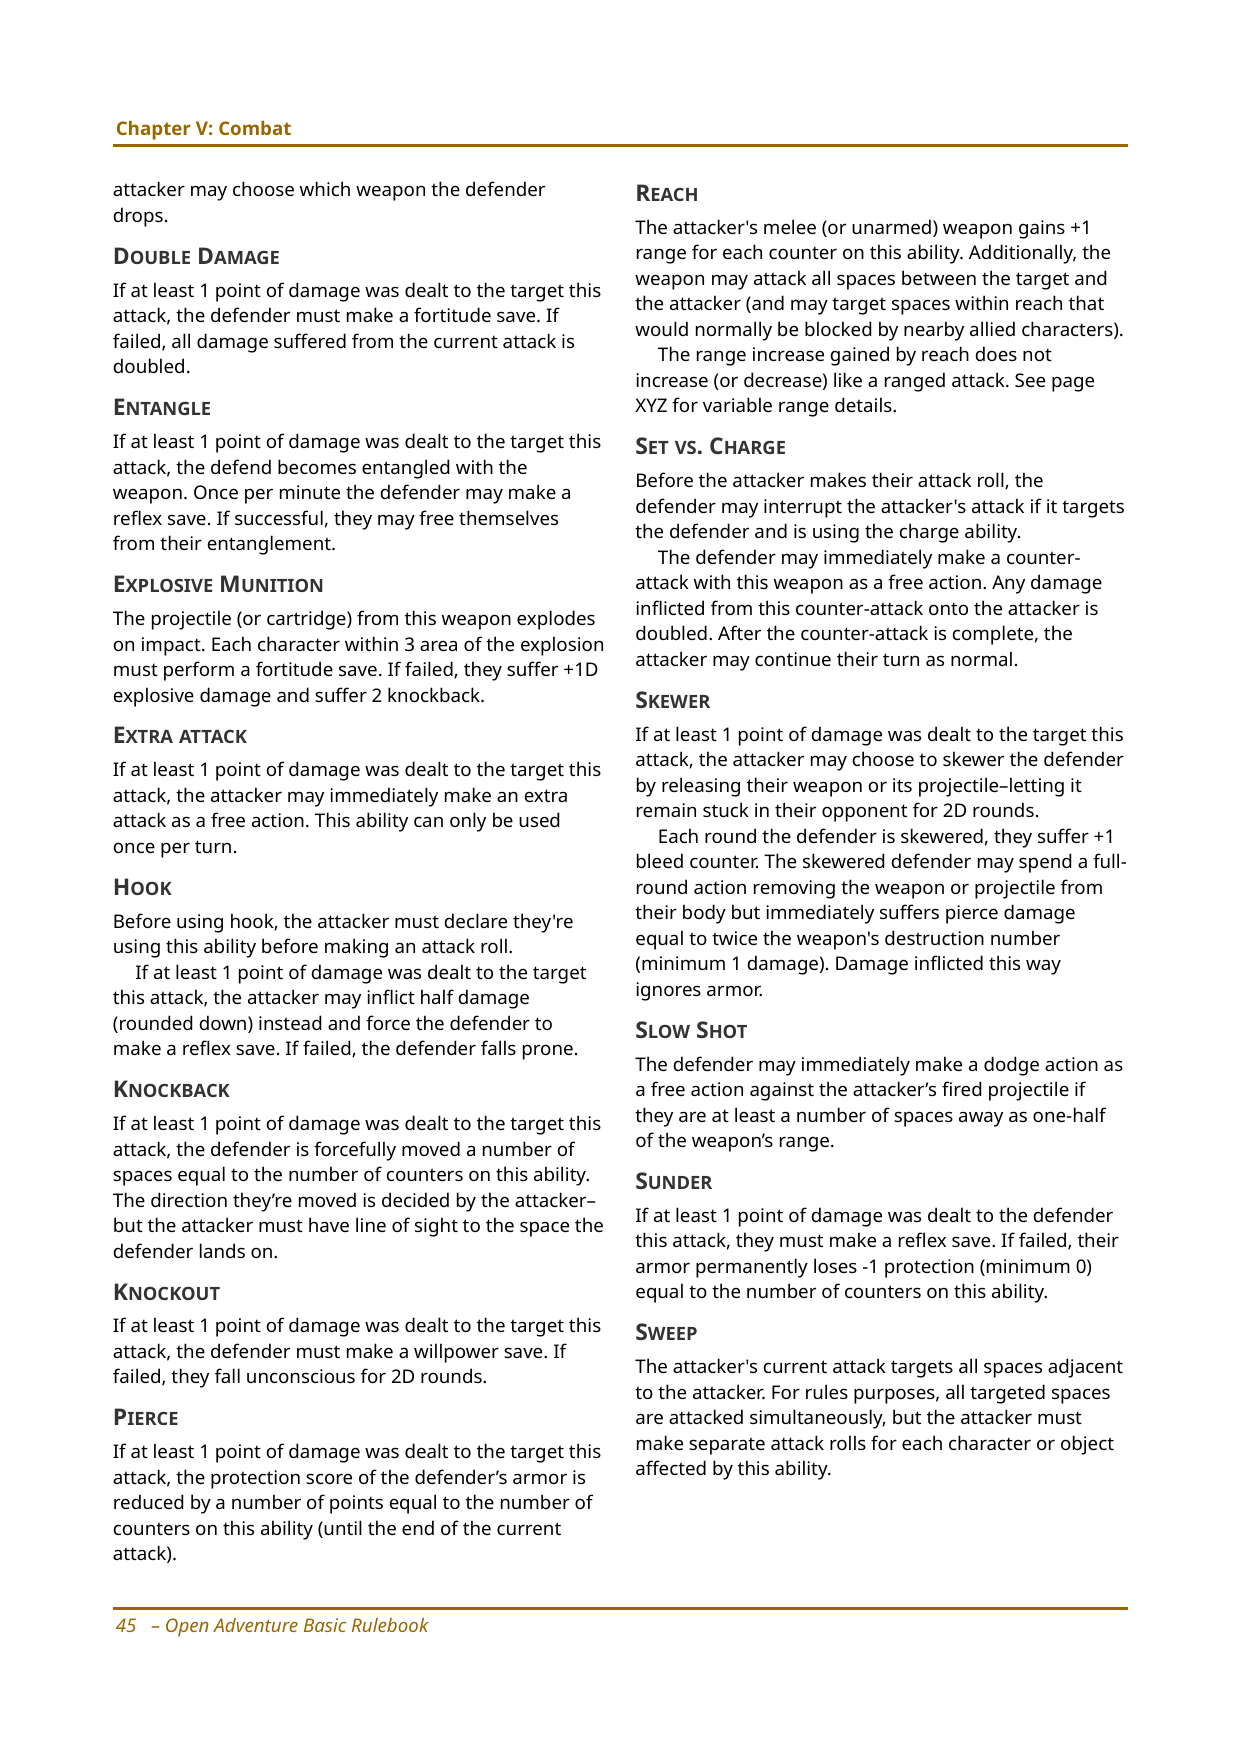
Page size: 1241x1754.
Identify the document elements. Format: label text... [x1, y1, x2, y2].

subtitle Reach [635, 177, 1128, 208]
subtitle Extra attack [113, 719, 605, 751]
text If at least 1 point of damage was dealt to the target this attack, the defender is forcefully moved a number of spaces equal to the number of counters on this ability. The direction they’re moved is decided by the attacker–but the attacker must have line of sight to the space the defender lands on. [113, 1110, 605, 1263]
text Before using hook, the attacker must declare they're using this ability before making an attack roll. [113, 908, 605, 959]
subtitle Skewer [635, 684, 1128, 715]
text If at least 1 point of damage was dealt to the target this attack, the attacker may choose to skewer the defender by releasing their weapon or its projectile–letting it remain stuck in their opponent for 2D rounds. [635, 721, 1128, 823]
text If at least 1 point of damage was dealt to the defender this attack, they must make a reflex save. If failed, their armor permanently loses -1 protection (minimum 0) equal to the number of counters on this ability. [635, 1202, 1128, 1304]
text The defender may immediately make a counter-attack with this weapon as a free action. Any damage inflicted from this counter-attack onto the attacker is doubled. After the counter-attack is complete, the attacker may continue their turn as normal. [635, 544, 1128, 672]
subtitle Slow Shot [635, 1014, 1128, 1045]
text If at least 1 point of damage was dealt to the target this attack, the protection score of the defender’s armor is reduced by a number of points equal to the number of counters on this ability (until the end of the current attack). [113, 1439, 605, 1566]
subtitle Sunder [635, 1165, 1128, 1196]
subtitle Knockout [113, 1276, 605, 1307]
subtitle Sweep [635, 1316, 1128, 1348]
text The range increase gained by reach does not increase (or decrease) like a ranged attack. See page XYZ for variable range details. [635, 342, 1128, 418]
text The attacker's current attack targets all spaces adjacent to the attacker. For rules purposes, all targeted spaces are attacked simultaneously, but the attacker must make separate attack rolls for each character or object affected by this ability. [635, 1354, 1128, 1481]
text Before the attacker makes their attack roll, the defender may interrupt the attacker's attack if it targets the defender and is using the charge ability. [635, 467, 1128, 544]
subtitle Knockback [113, 1073, 605, 1104]
text If at least 1 point of damage was dealt to the target this attack, the attacker may immediately make an extra attack as a free action. This ability can only be used once per turn. [113, 757, 605, 859]
text If at least 1 point of damage was dealt to the target this attack, the defend becomes entangled with the weapon. Once per minute the defender may make a reflex save. If successful, they may free themselves from their entanglement. [113, 428, 605, 556]
subtitle Explosive Munition [113, 568, 605, 599]
subtitle Double Damage [113, 240, 605, 271]
text The attacker's melee (or unarmed) weapon gains +1 range for each counter on this ability. Additionally, the weapon may attack all spaces between the target and the attacker (and may target spaces within reach that would normally be blocked by nearby allied characters). [635, 214, 1128, 342]
text If at least 1 point of damage was dealt to the target this attack, the defender must make a willpower save. If failed, they fall unconscious for 2D rounds. [113, 1313, 605, 1389]
text Each round the defender is skewered, they suffer +1 bleed counter. The skewered defender may spend a full-round action removing the weapon or projectile from their body but immediately suffers pierce damage equal to twice the weapon's destruction number (minimum 1 damage). Damage inflicted this way ignores armor. [635, 823, 1128, 1002]
text The defender may immediately make a dodge action as a free action against the attacker’s fired projectile if they are at least a number of spaces away as one-half of the weapon’s range. [635, 1051, 1128, 1153]
subtitle Set vs. Charge [635, 430, 1128, 461]
subtitle Pierce [113, 1401, 605, 1433]
subtitle Hook [113, 871, 605, 902]
text If at least 1 point of damage was dealt to the target this attack, the defender must make a fortitude save. If failed, all damage suffered from the current attack is doubled. [113, 277, 605, 379]
text The projectile (or cartridge) from this weapon explodes on impact. Each character within 3 area of the explosion must perform a fortitude save. If failed, they suffer +1D explosive damage and suffer 2 knockback. [113, 605, 605, 707]
text attacker may choose which weapon the defender drops. [113, 177, 605, 228]
text If at least 1 point of damage was dealt to the target this attack, the attacker may inflict half damage (rounded down) instead and force the defender to make a reflex save. If failed, the defender falls prone. [113, 959, 605, 1061]
subtitle Entangle [113, 391, 605, 422]
